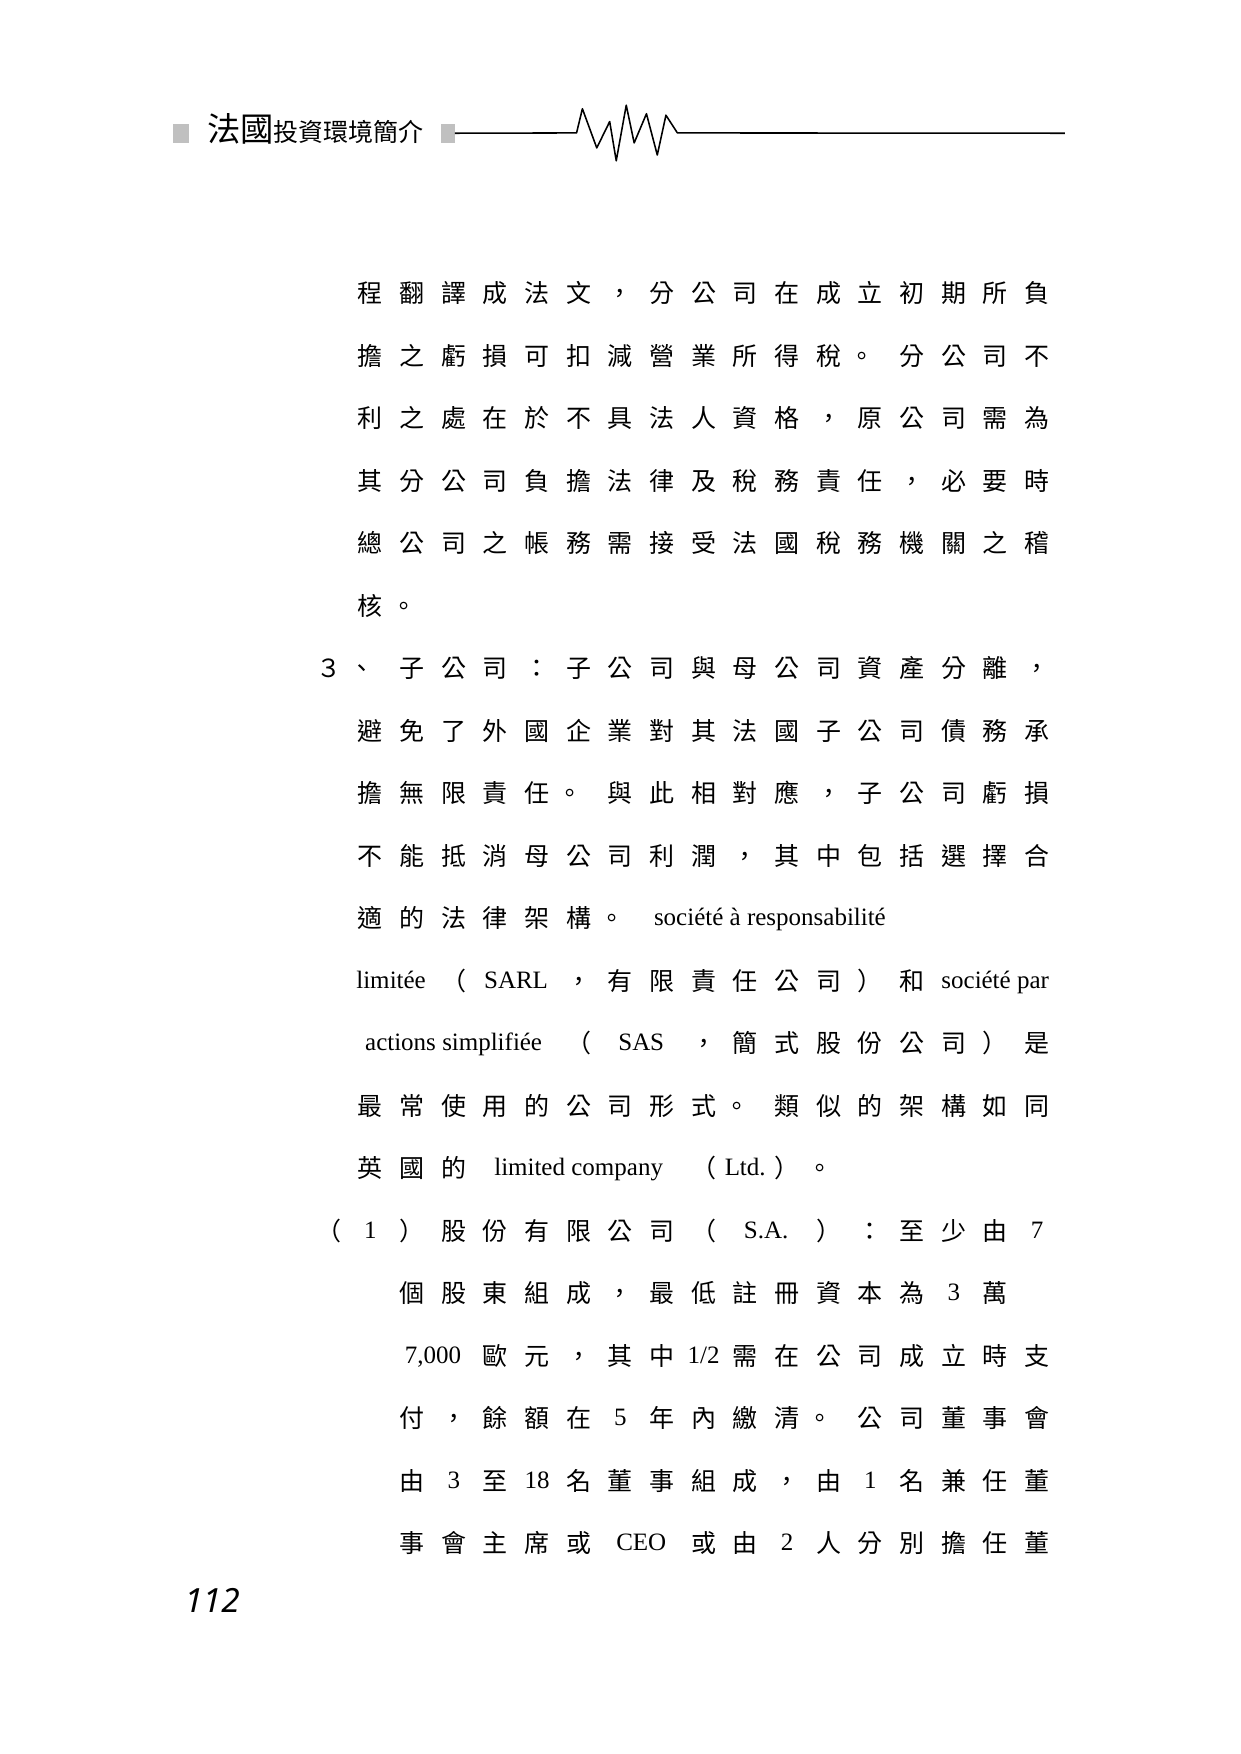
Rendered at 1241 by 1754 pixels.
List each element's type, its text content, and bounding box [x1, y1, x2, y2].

text 程翻譯成法文，分公司在成立初期所負擔之虧損可扣減營業所得稅。分公司不利之處在於不具法人資格，原公司需為其分公司負擔法律及稅務責任，必要時總公司之帳務需接受法國稅務機關之稽核。 [330, 250, 1058, 625]
text ３、子公司：子公司與母公司資產分離，避免了外國企業對其法國子公司債務承擔無限責任。與此相對應，子公司虧損不能抵消母公司利潤，其中包括選擇合適的法律架構。société à responsabilité limitée（SARL，有限責任公司）和société par actions simplifiée（SAS，簡式股份公司）是最常使用的公司形式。類似的架構如同英國的limited company（Ltd.）。 [281, 625, 1058, 1188]
text （1）股份有限公司（S.A.）：至少由7個股東組成，最低註冊資本為3萬7,000歐元，其中1/2需在公司成立時支付，餘額在5年內繳清。公司董事會由3至18名董事組成，由1名兼任董事會主席或CEO或由2人分別擔任董 [306, 1188, 1058, 1563]
